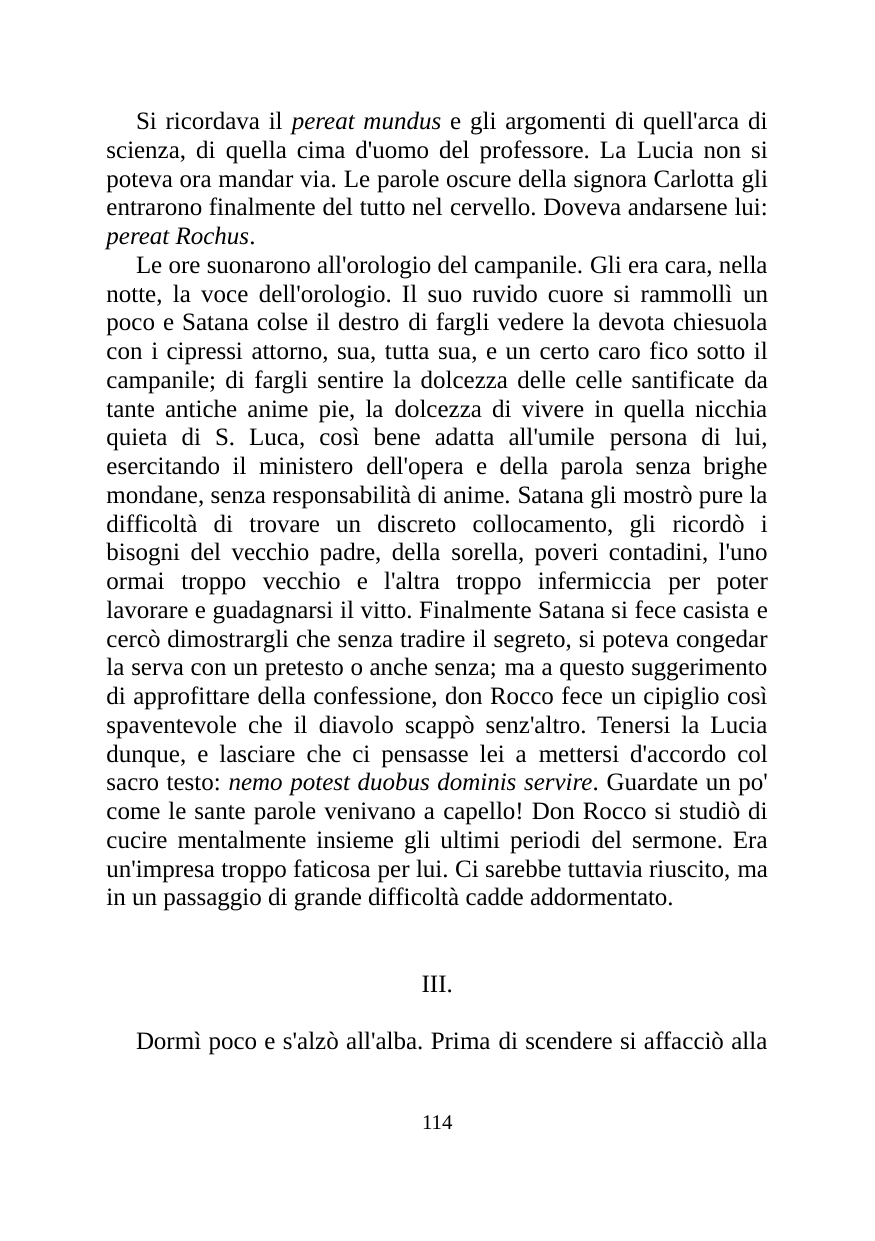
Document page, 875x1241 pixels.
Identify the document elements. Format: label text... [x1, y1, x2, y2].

text III. [106, 969, 768, 997]
text Le ore suonarono all'orologio del campanile. Gli era cara, nella notte, la voce dell'orologio. Il suo ruvido cuore si rammollì un poco e Satana colse il destro di fargli vedere la devota chiesuola con i cipressi attorno, sua, tutta sua, e un certo caro fico sotto il campanile; di fargli sentire la dolcezza delle celle santificate da tante antiche anime pie, la dolcezza di vivere in quella nicchia quieta di S. Luca, così bene adatta all'umile persona di lui, esercitando il ministero dell'opera e della parola senza brighe mondane, senza responsabilità di anime. Satana gli mostrò pure la difficoltà di trovare un discreto collocamento, gli ricordò i bisogni del vecchio padre, della sorella, poveri contadini, l'uno ormai troppo vecchio e l'altra troppo infermiccia per poter lavorare e guadagnarsi il vitto. Finalmente Satana si fece casista e cercò dimostrargli che senza tradire il segreto, si poteva congedar la serva con un pretesto o anche senza; ma a questo suggerimento di approfittare della confessione, don Rocco fece un cipiglio così spaventevole che il diavolo scappò senz'altro. Tenersi la Lucia dunque, e lasciare che ci pensasse lei a mettersi d'accordo col sacro testo: nemo potest duobus dominis servire. Guardate un po' come le sante parole venivano a capello! Don Rocco si studiò di cucire mentalmente insieme gli ultimi periodi del sermone. Era un'impresa troppo faticosa per lui. Ci sarebbe tuttavia riuscito, ma in un passaggio di grande difficoltà cadde addormentato. [106, 250, 768, 911]
text Dormì poco e s'alzò all'alba. Prima di scendere si affacciò alla [106, 1026, 768, 1055]
text Si ricordava il pereat mundus e gli argomenti di quell'arca di scienza, di quella cima d'uomo del professore. La Lucia non si poteva ora mandar via. Le parole oscure della signora Carlotta gli entrarono finalmente del tutto nel cervello. Doveva andarsene lui: pereat Rochus. [106, 106, 768, 250]
